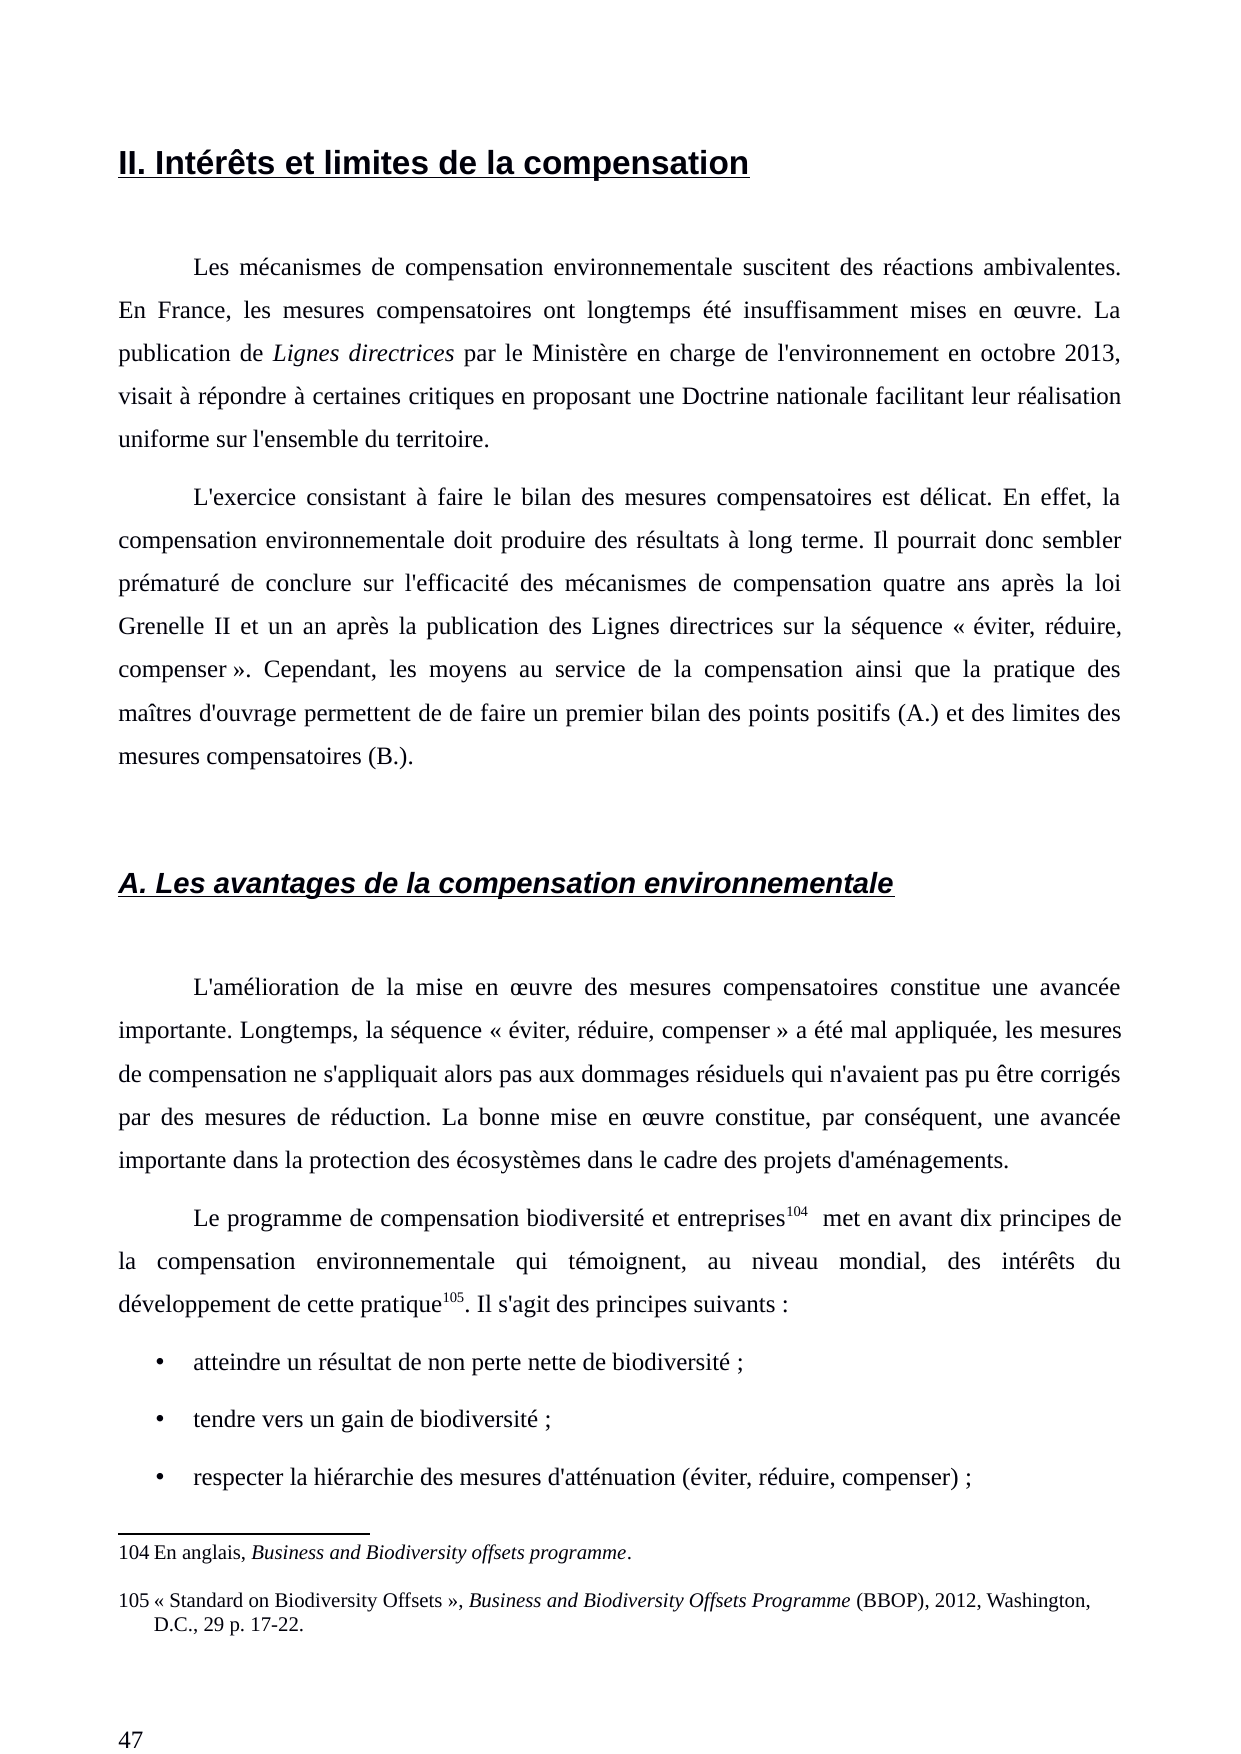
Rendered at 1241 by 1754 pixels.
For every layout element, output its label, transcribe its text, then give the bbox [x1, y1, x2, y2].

list atteindre un résultat de non perte nette de biodiversité ; [156, 1347, 1122, 1375]
list respecter la hiérarchie des mesures d'atténuation (éviter, réduire, compenser) ; [156, 1462, 1122, 1491]
text En anglais, Business and Biodiversity offsets programme. [118, 1539, 1122, 1564]
text L'amélioration de la mise en œuvre des mesures compensatoires constitue une avancée importante. Longtemps, la séquence « éviter, réduire, compenser » a été mal appliquée, les mesures de compensation ne s'appliquait alors pas aux dommages résiduels qui n'avaient pas pu être corrigés par des mesures de réduction. La bonne mise en œuvre constitue, par conséquent, une avancée importante dans la protection des écosystèmes dans le cadre des projets d'aménagements. [118, 972, 1122, 1174]
text Les mécanismes de compensation environnementale suscitent des réactions ambivalentes. En France, les mesures compensatoires ont longtemps été insuffisamment mises en œuvre. La publication de Lignes directrices par le Ministère en charge de l'environnement en octobre 2013, visait à répondre à certaines critiques en proposant une Doctrine nationale facilitant leur réalisation uniforme sur l'ensemble du territoire. [118, 252, 1122, 453]
subtitle A. Les avantages de la compensation environnementale [118, 867, 1122, 900]
subtitle II. Intérêts et limites de la compensation [118, 143, 1122, 182]
text Le programme de compensation biodiversité et entreprises met en avant dix principes de la compensation environnementale qui témoignent, au niveau mondial, des intérêts du développement de cette pratique. Il s'agit des principes suivants : [118, 1203, 1122, 1318]
list tendre vers un gain de biodiversité ; [156, 1404, 1122, 1433]
text L'exercice consistant à faire le bilan des mesures compensatoires est délicat. En effet, la compensation environnementale doit produire des résultats à long terme. Il pourrait donc sembler prématuré de conclure sur l'efficacité des mécanismes de compensation quatre ans après la loi Grenelle II et un an après la publication des Lignes directrices sur la séquence « éviter, réduire, compenser ». Cependant, les moyens au service de la compensation ainsi que la pratique des maîtres d'ouvrage permettent de de faire un premier bilan des points positifs (A.) et des limites des mesures compensatoires (B.). [118, 482, 1122, 769]
text « Standard on Biodiversity Offsets », Business and Biodiversity Offsets Programme (BBOP), 2012, Washington, D.C., 29 p. 17-22. [118, 1588, 1122, 1636]
